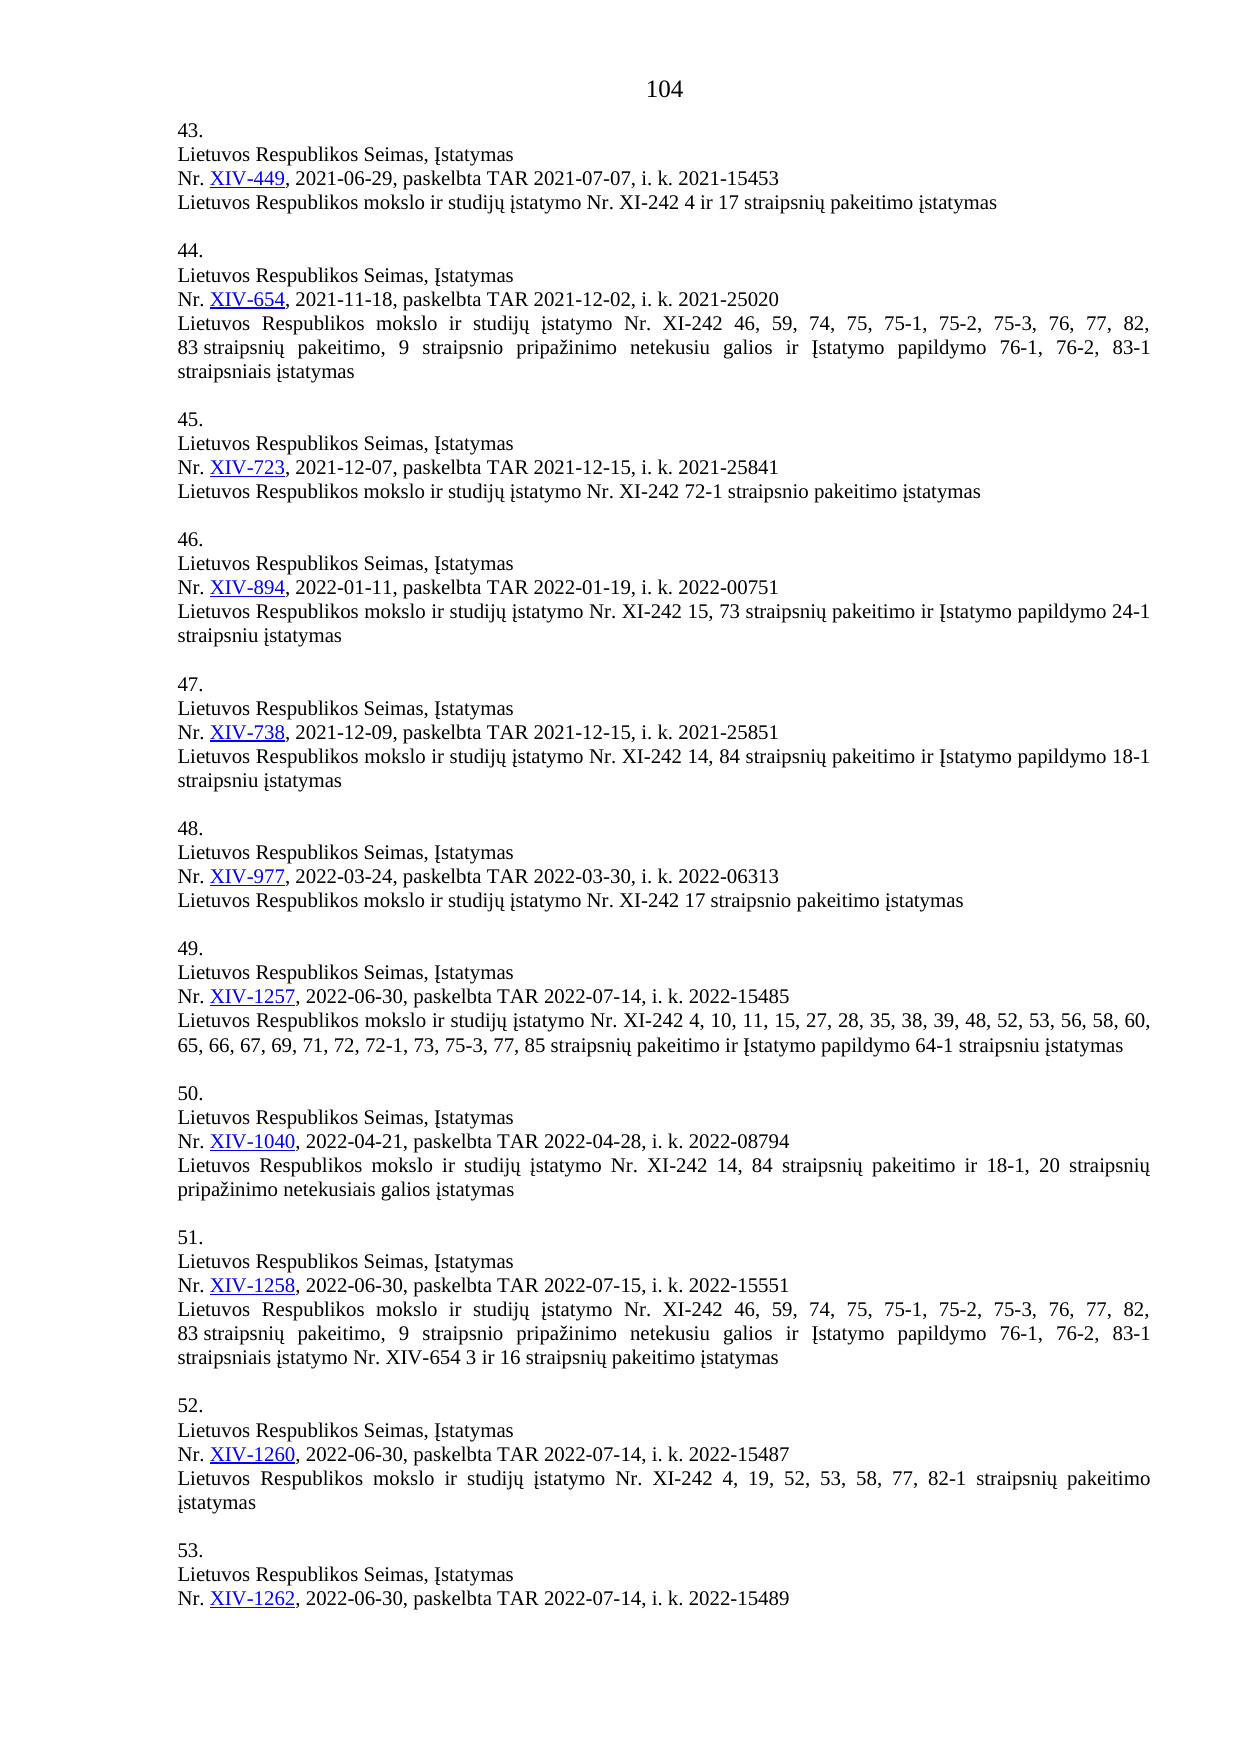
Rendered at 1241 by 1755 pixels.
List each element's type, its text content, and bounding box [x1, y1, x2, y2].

text Nr. XIV-1040, 2022-04-21, paskelbta TAR 2022-04-28, i. k. 2022-08794 [177, 1129, 1152, 1153]
text Nr. XIV-1262, 2022-06-30, paskelbta TAR 2022-07-14, i. k. 2022-15489 [177, 1586, 1152, 1610]
text Nr. XIV-723, 2021-12-07, paskelbta TAR 2021-12-15, i. k. 2021-25841 [177, 455, 1152, 479]
text Nr. XIV-894, 2022-01-11, paskelbta TAR 2022-01-19, i. k. 2022-00751 [177, 575, 1152, 599]
text Lietuvos Respublikos mokslo ir studijų įstatymo Nr. XI-242 15, 73 straipsnių pakeitimo ir Įstatymo papildymo 24-1 straipsniu įstatymas [177, 599, 1152, 647]
text 53. [177, 1538, 1152, 1562]
text 49. [177, 936, 1152, 960]
text Nr. XIV-977, 2022-03-24, paskelbta TAR 2022-03-30, i. k. 2022-06313 [177, 864, 1152, 888]
text Lietuvos Respublikos mokslo ir studijų įstatymo Nr. XI-242 4 ir 17 straipsnių pakeitimo įstatymas [177, 190, 1152, 214]
text Nr. XIV-1257, 2022-06-30, paskelbta TAR 2022-07-14, i. k. 2022-15485 [177, 984, 1152, 1008]
text Lietuvos Respublikos Seimas, Įstatymas [177, 431, 1152, 455]
text Nr. XIV-738, 2021-12-09, paskelbta TAR 2021-12-15, i. k. 2021-25851 [177, 720, 1152, 744]
text Lietuvos Respublikos mokslo ir studijų įstatymo Nr. XI-242 72-1 straipsnio pakeitimo įstatymas [177, 479, 1152, 503]
text Nr. XIV-449, 2021-06-29, paskelbta TAR 2021-07-07, i. k. 2021-15453 [177, 166, 1152, 190]
text Nr. XIV-654, 2021-11-18, paskelbta TAR 2021-12-02, i. k. 2021-25020 [177, 287, 1152, 311]
text Lietuvos Respublikos Seimas, Įstatymas [177, 840, 1152, 864]
text Nr. XIV-1258, 2022-06-30, paskelbta TAR 2022-07-15, i. k. 2022-15551 [177, 1273, 1152, 1297]
text Lietuvos Respublikos Seimas, Įstatymas [177, 1105, 1152, 1129]
text Lietuvos Respublikos mokslo ir studijų įstatymo Nr. XI-242 46, 59, 74, 75, 75-1, 75-2, 75-3, 76, 77, 82, 83 straipsnių pakeitimo, 9 straipsnio pripažinimo netekusiu galios ir Įstatymo papildymo 76-1, 76-2, 83-1 straipsniais įstatymo Nr. XIV-654 3 ir 16 straipsnių pakeitimo įstatymas [177, 1297, 1152, 1369]
text Lietuvos Respublikos Seimas, Įstatymas [177, 696, 1152, 720]
text Lietuvos Respublikos mokslo ir studijų įstatymo Nr. XI-242 17 straipsnio pakeitimo įstatymas [177, 888, 1152, 912]
text Nr. XIV-1260, 2022-06-30, paskelbta TAR 2022-07-14, i. k. 2022-15487 [177, 1442, 1152, 1466]
text 44. [177, 238, 1152, 262]
text 52. [177, 1393, 1152, 1417]
text 45. [177, 407, 1152, 431]
text Lietuvos Respublikos Seimas, Įstatymas [177, 1417, 1152, 1442]
text Lietuvos Respublikos mokslo ir studijų įstatymo Nr. XI-242 4, 10, 11, 15, 27, 28, 35, 38, 39, 48, 52, 53, 56, 58, 60, 65, 66, 67, 69, 71, 72, 72-1, 73, 75-3, 77, 85 straipsnių pakeitimo ir Įstatymo papildymo 64-1 straipsniu įstatymas [177, 1008, 1152, 1057]
text Lietuvos Respublikos mokslo ir studijų įstatymo Nr. XI-242 46, 59, 74, 75, 75-1, 75-2, 75-3, 76, 77, 82, 83 straipsnių pakeitimo, 9 straipsnio pripažinimo netekusiu galios ir Įstatymo papildymo 76-1, 76-2, 83-1 straipsniais įstatymas [177, 311, 1152, 383]
text 50. [177, 1081, 1152, 1105]
text Lietuvos Respublikos mokslo ir studijų įstatymo Nr. XI-242 4, 19, 52, 53, 58, 77, 82-1 straipsnių pakeitimo įstatymas [177, 1466, 1152, 1514]
text Lietuvos Respublikos mokslo ir studijų įstatymo Nr. XI-242 14, 84 straipsnių pakeitimo ir 18-1, 20 straipsnių pripažinimo netekusiais galios įstatymas [177, 1153, 1152, 1201]
text Lietuvos Respublikos mokslo ir studijų įstatymo Nr. XI-242 14, 84 straipsnių pakeitimo ir Įstatymo papildymo 18-1 straipsniu įstatymas [177, 744, 1152, 792]
text Lietuvos Respublikos Seimas, Įstatymas [177, 960, 1152, 984]
text 46. [177, 527, 1152, 551]
text Lietuvos Respublikos Seimas, Įstatymas [177, 262, 1152, 287]
text 48. [177, 816, 1152, 840]
text Lietuvos Respublikos Seimas, Įstatymas [177, 142, 1152, 166]
text 47. [177, 672, 1152, 696]
text Lietuvos Respublikos Seimas, Įstatymas [177, 551, 1152, 575]
text 51. [177, 1225, 1152, 1249]
text Lietuvos Respublikos Seimas, Įstatymas [177, 1562, 1152, 1586]
text 43. [177, 118, 1152, 142]
text Lietuvos Respublikos Seimas, Įstatymas [177, 1249, 1152, 1273]
